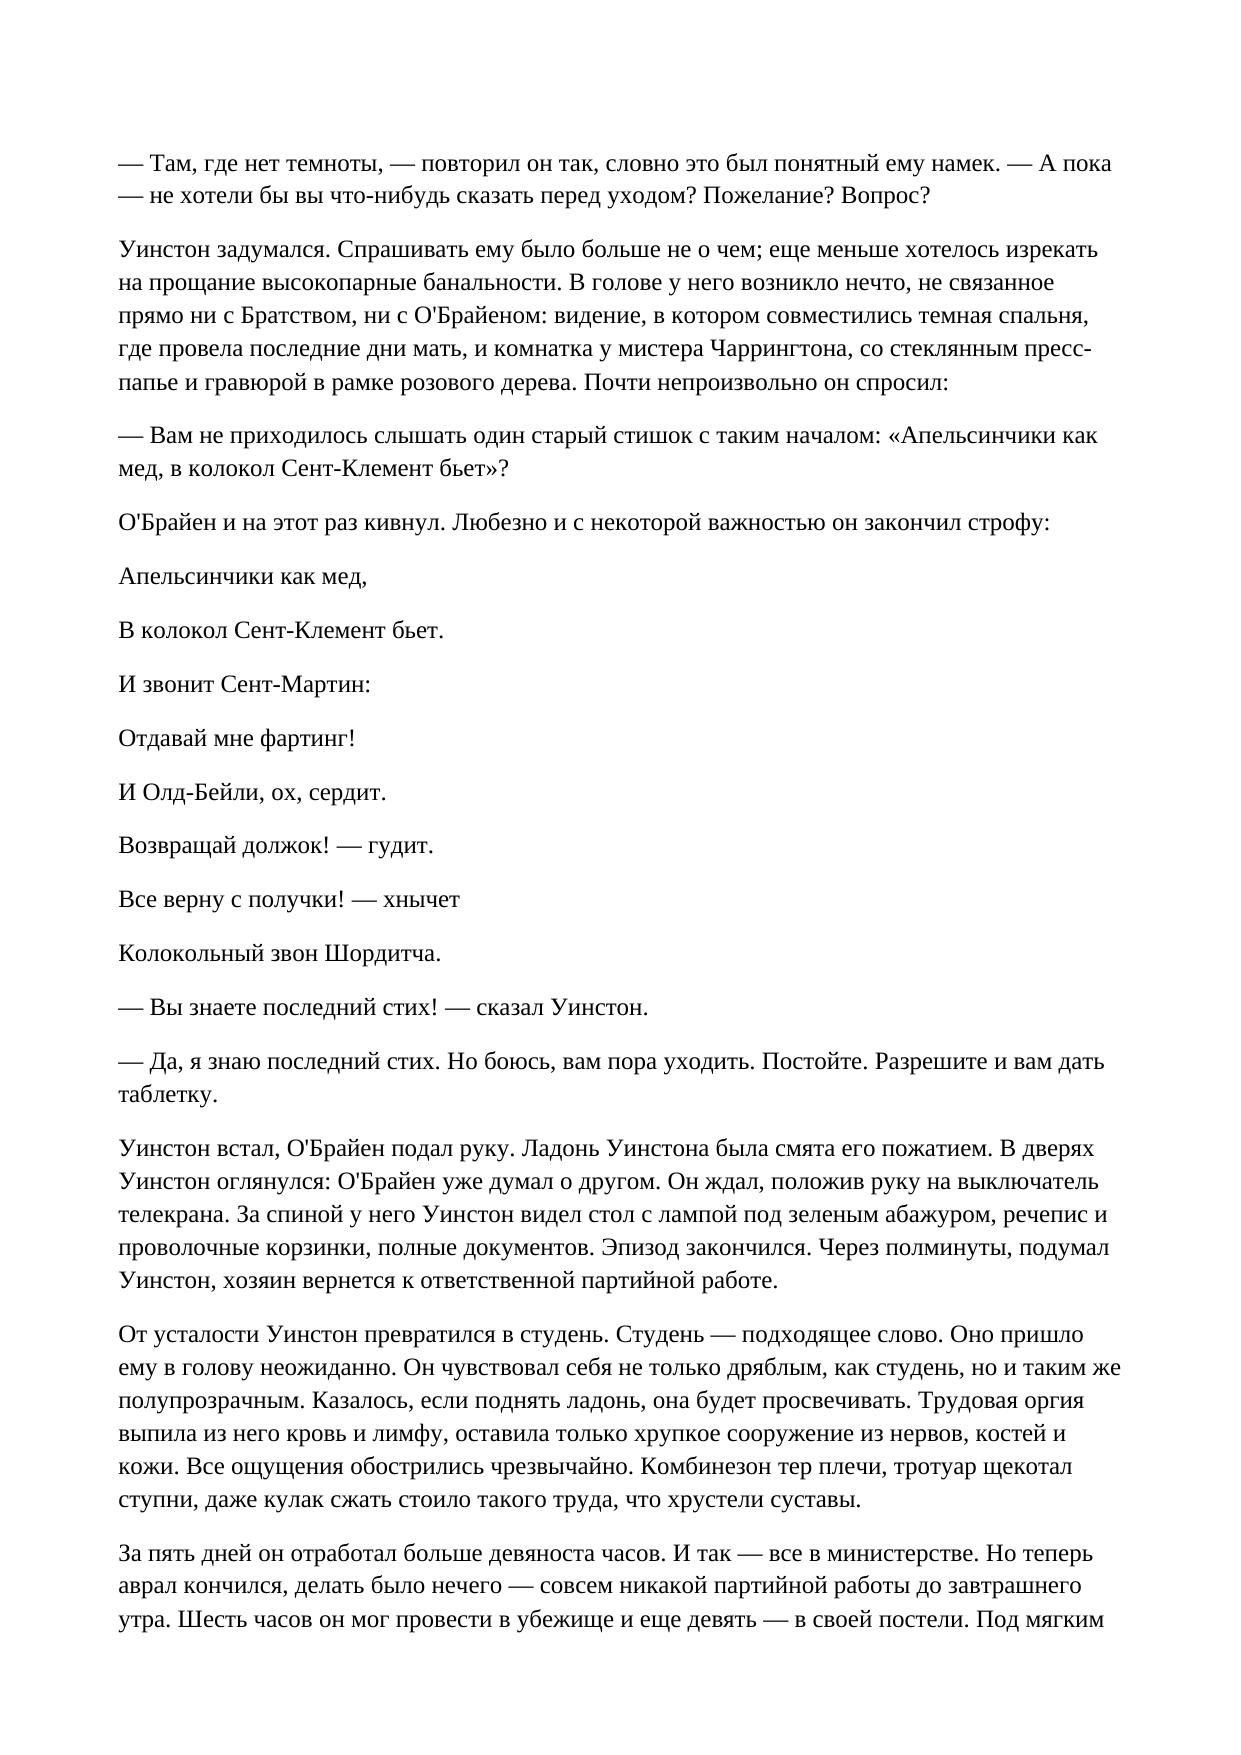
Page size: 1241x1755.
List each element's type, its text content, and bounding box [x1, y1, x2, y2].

text Возвращай должок! — гудит. [118, 830, 1122, 859]
text О'Брайен и на этот раз кивнул. Любезно и с некоторой важностью он закончил строфу: [118, 507, 1122, 536]
text В колокол Сент-Клемент бьет. [118, 615, 1122, 644]
text Колокольный звон Шордитча. [118, 938, 1122, 967]
text Уинстон встал, О'Брайен подал руку. Ладонь Уинстона была смята его пожатием. В дверях Уинстон оглянулся: О'Брайен уже думал о другом. Он ждал, положив руку на выключатель телекрана. За спиной у него Уинстон видел стол с лампой под зеленым абажуром, речепис и проволочные корзинки, полные документов. Эпизод закончился. Через полминуты, подумал Уинстон, хозяин вернется к ответственной партийной работе. [118, 1133, 1122, 1293]
text Все верну с получки! — хнычет [118, 884, 1122, 913]
text — Да, я знаю последний стих. Но боюсь, вам пора уходить. Постойте. Разрешите и вам дать таблетку. [118, 1046, 1122, 1108]
text — Вы знаете последний стих! — сказал Уинстон. [118, 992, 1122, 1021]
text Уинстон задумался. Спрашивать ему было больше не о чем; еще меньше хотелось изрекать на прощание высокопарные банальности. В голове у него возникло нечто, не связанное прямо ни с Братством, ни с О'Брайеном: видение, в котором совместились темная спальня, где провела последние дни мать, и комнатка у мистера Чаррингтона, со стеклянным пресс-папье и гравюрой в рамке розового дерева. Почти непроизвольно он спросил: [118, 234, 1122, 395]
text — Там, где нет темноты, — повторил он так, словно это был понятный ему намек. — А пока — не хотели бы вы что-нибудь сказать перед уходом? Пожелание? Вопрос? [118, 148, 1122, 209]
text — Вам не приходилось слышать один старый стишок с таким началом: «Апельсинчики как мед, в колокол Сент-Клемент бьет»? [118, 420, 1122, 482]
text И Олд-Бейли, ох, сердит. [118, 777, 1122, 805]
text И звонит Сент-Мартин: [118, 669, 1122, 698]
text От усталости Уинстон превратился в студень. Студень — подходящее слово. Оно пришло ему в голову неожиданно. Он чувствовал себя не только дряблым, как студень, но и таким же полупрозрачным. Казалось, если поднять ладонь, она будет просвечивать. Трудовая оргия выпила из него кровь и лимфу, оставила только хрупкое сооружение из нервов, костей и кожи. Все ощущения обострились чрезвычайно. Комбинезон тер плечи, тротуар щекотал ступни, даже кулак сжать стоило такого труда, что хрустели суставы. [118, 1319, 1122, 1512]
text За пять дней он отработал больше девяноста часов. И так — все в министерстве. Но теперь аврал кончился, делать было нечего — совсем никакой партийной работы до завтрашнего утра. Шесть часов он мог провести в убежище и еще девять — в своей постели. Под мягким [118, 1538, 1122, 1632]
text Отдавай мне фартинг! [118, 723, 1122, 751]
text Апельсинчики как мед, [118, 561, 1122, 590]
